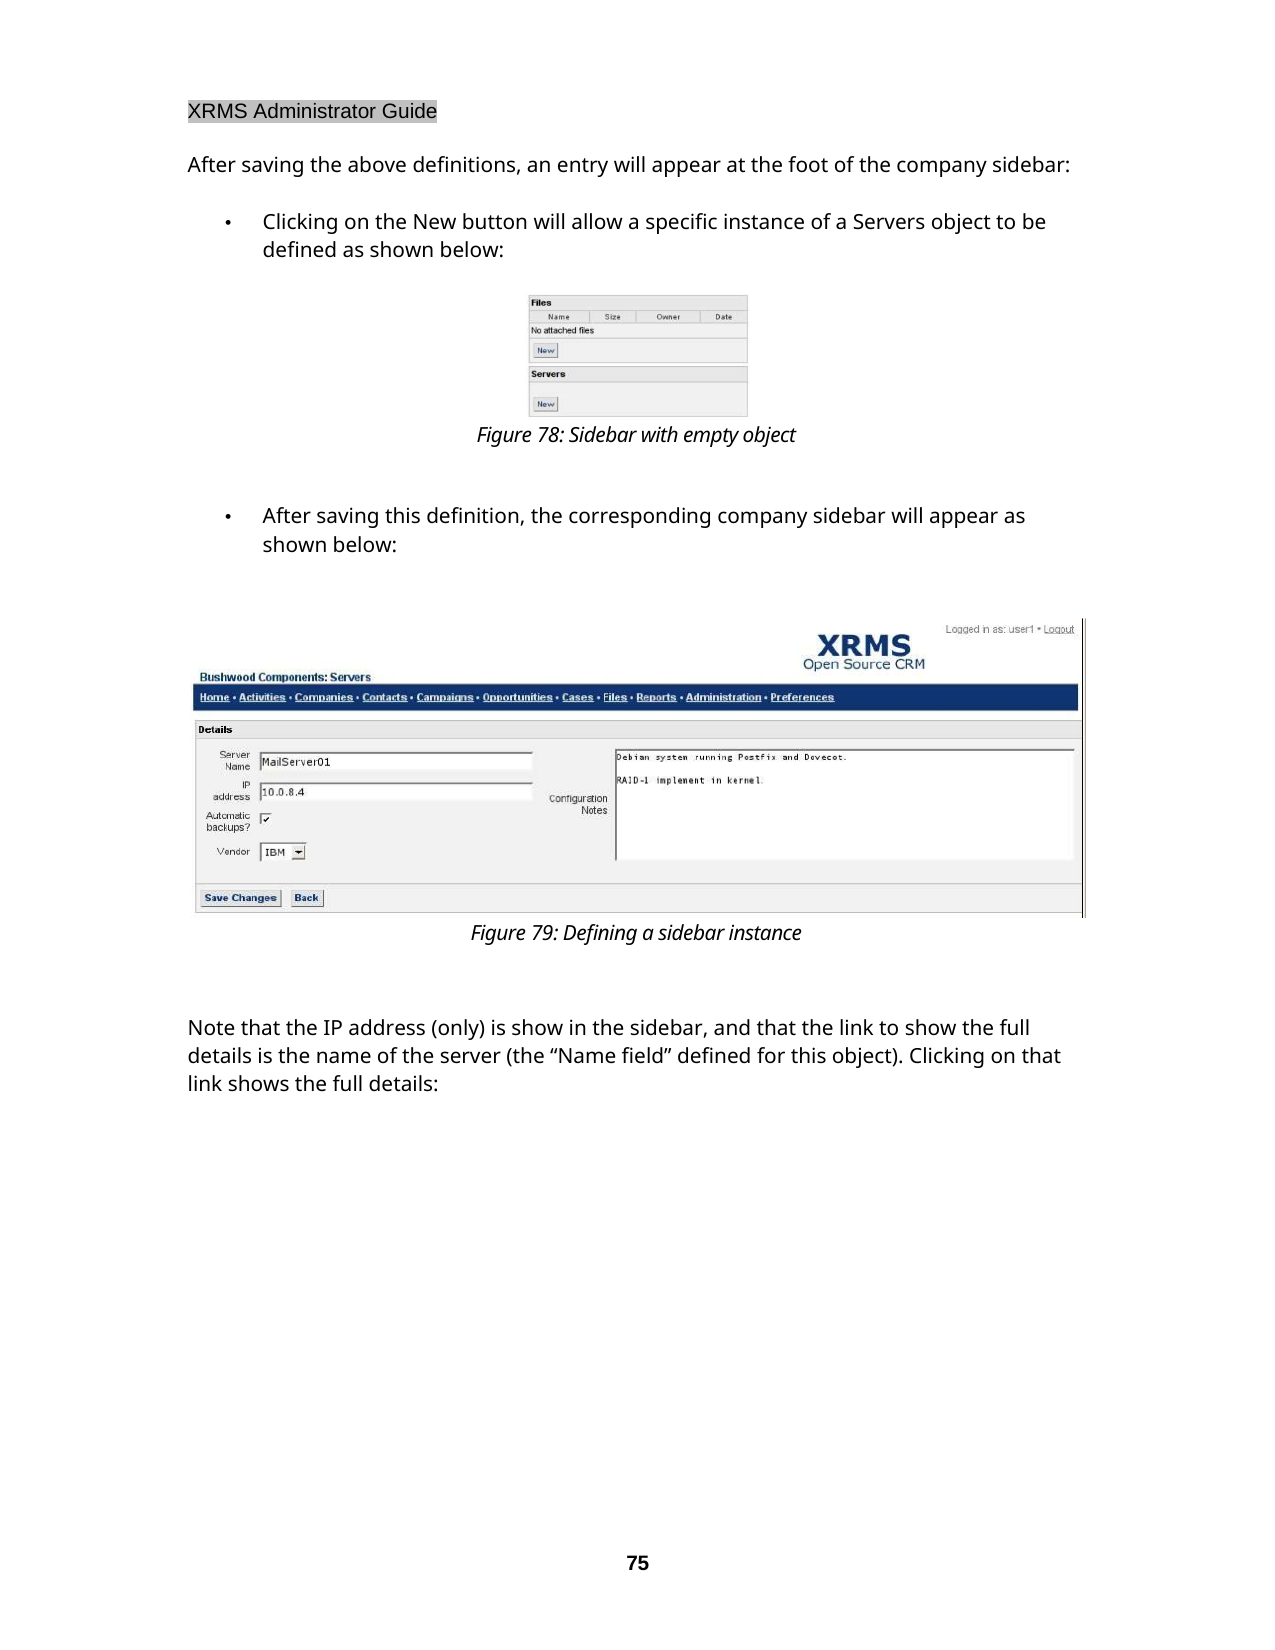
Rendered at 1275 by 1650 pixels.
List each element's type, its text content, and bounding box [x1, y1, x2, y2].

text Figure 79: Defining a sidebar instance [187, 919, 1087, 947]
text Figure 78: Sidebar with empty object [187, 420, 1087, 448]
list Clicking on the New button will allow a specific instance of a Servers object to be defined as shown below: [225, 207, 1087, 264]
list After saving this definition, the corresponding company sidebar will appear as shown below: [225, 502, 1087, 558]
text After saving the above definitions, an entry will appear at the foot of the company sidebar: [187, 150, 1087, 178]
picture [525, 292, 750, 420]
picture [187, 615, 1088, 919]
text Note that the IP address (only) is show in the sidebar, and that the link to show the full details is the name of the server (the “Name field” defined for this object). Clicking on that link shows the full details: [187, 1013, 1087, 1098]
